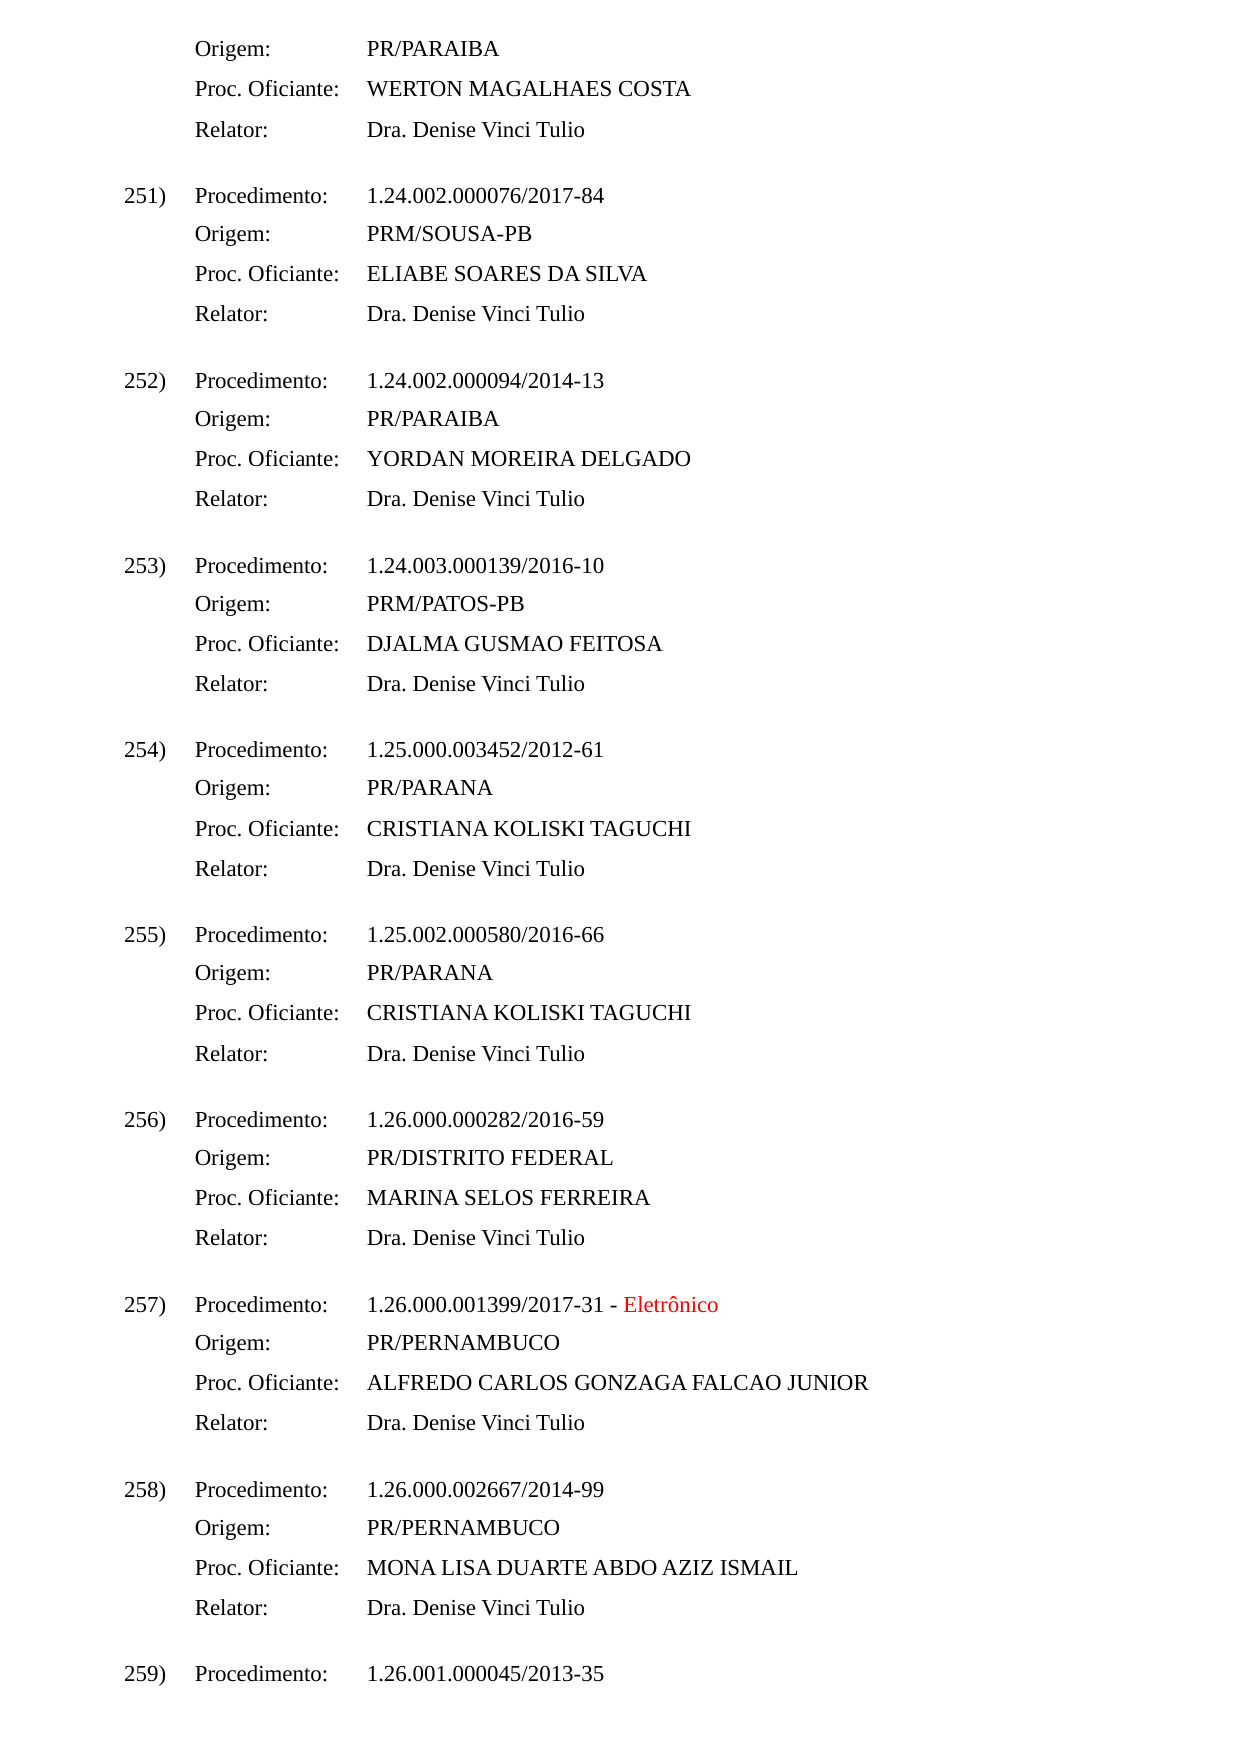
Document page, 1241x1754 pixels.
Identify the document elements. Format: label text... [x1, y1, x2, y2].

table_cell Dra. Denise Vinci Tulio [361, 1034, 1122, 1074]
table_cell Proc. Oficiante: [189, 439, 361, 479]
table_header 1.24.002.000094/2014-13 [361, 361, 1122, 399]
table_cell Dra. Denise Vinci Tulio [361, 1588, 1122, 1628]
table_cell [118, 1404, 189, 1444]
table_cell ALFREDO CARLOS GONZAGA FALCAO JUNIOR [361, 1363, 1122, 1403]
table_cell Origem: [189, 584, 361, 624]
table_cell ELIABE SOARES DA SILVA [361, 255, 1122, 295]
table_header 254) [118, 731, 189, 769]
table_header 1.26.000.002667/2014-99 [361, 1470, 1122, 1508]
table_cell Proc. Oficiante: [189, 1179, 361, 1219]
table_cell [118, 1179, 189, 1219]
table_cell [118, 1548, 189, 1588]
table_cell [118, 849, 189, 889]
table_cell DJALMA GUSMAO FEITOSA [361, 624, 1122, 664]
table_cell Dra. Denise Vinci Tulio [361, 110, 1122, 150]
table_header 1.24.002.000076/2017-84 [361, 176, 1122, 214]
table_cell [118, 1034, 189, 1074]
table_cell [118, 439, 189, 479]
table_header 259) [118, 1655, 189, 1693]
table_header 251) [118, 176, 189, 214]
table_cell Relator: [189, 480, 361, 520]
table_header 1.26.000.001399/2017-31 - Eletrônico [361, 1285, 1122, 1323]
table_cell [118, 1323, 189, 1363]
table_header 255) [118, 916, 189, 953]
table_cell MARINA SELOS FERREIRA [361, 1179, 1122, 1219]
table_cell [118, 1219, 189, 1259]
table_cell Dra. Denise Vinci Tulio [361, 480, 1122, 520]
table_cell Proc. Oficiante: [189, 624, 361, 664]
table_cell Relator: [189, 849, 361, 889]
table_cell [118, 624, 189, 664]
table_header 258) [118, 1470, 189, 1508]
table_cell Proc. Oficiante: [189, 1548, 361, 1588]
table_cell Dra. Denise Vinci Tulio [361, 664, 1122, 704]
table_cell Proc. Oficiante: [189, 255, 361, 295]
table_cell Dra. Denise Vinci Tulio [361, 1219, 1122, 1259]
table_cell PR/PARANA [361, 954, 1122, 994]
table_cell [118, 110, 189, 150]
table_header Procedimento: [189, 176, 361, 214]
table_cell Relator: [189, 1034, 361, 1074]
table_cell PR/PARANA [361, 769, 1122, 809]
table_cell PR/PARAIBA [361, 30, 1122, 70]
table_header 1.26.000.000282/2016-59 [361, 1100, 1122, 1138]
table_cell Relator: [189, 1404, 361, 1444]
table_cell [118, 1138, 189, 1178]
table_cell CRISTIANA KOLISKI TAGUCHI [361, 994, 1122, 1034]
table_cell Proc. Oficiante: [189, 994, 361, 1034]
table_cell [118, 769, 189, 809]
table_cell Relator: [189, 1588, 361, 1628]
table_cell Origem: [189, 954, 361, 994]
table_cell [118, 1588, 189, 1628]
table_cell Dra. Denise Vinci Tulio [361, 849, 1122, 889]
table_cell Relator: [189, 1219, 361, 1259]
table_cell Origem: [189, 1138, 361, 1178]
table_header Procedimento: [189, 546, 361, 584]
table_header Procedimento: [189, 1100, 361, 1138]
table_header 253) [118, 546, 189, 584]
table_cell [118, 1508, 189, 1548]
table_cell Proc. Oficiante: [189, 1363, 361, 1403]
table_header 1.26.001.000045/2013-35 [361, 1655, 1122, 1693]
table_header Procedimento: [189, 1655, 361, 1693]
table_cell [118, 954, 189, 994]
table_cell [118, 1363, 189, 1403]
table_cell CRISTIANA KOLISKI TAGUCHI [361, 809, 1122, 849]
table_cell Origem: [189, 399, 361, 439]
table_cell Origem: [189, 769, 361, 809]
table_cell PRM/PATOS-PB [361, 584, 1122, 624]
table_cell [118, 255, 189, 295]
table_cell PR/PERNAMBUCO [361, 1323, 1122, 1363]
table_cell [118, 30, 189, 70]
table_cell MONA LISA DUARTE ABDO AZIZ ISMAIL [361, 1548, 1122, 1588]
table_cell [118, 214, 189, 254]
table_header 257) [118, 1285, 189, 1323]
table_cell Dra. Denise Vinci Tulio [361, 1404, 1122, 1444]
table_header 1.24.003.000139/2016-10 [361, 546, 1122, 584]
table_cell Proc. Oficiante: [189, 70, 361, 110]
table_cell Relator: [189, 295, 361, 335]
table_cell PR/DISTRITO FEDERAL [361, 1138, 1122, 1178]
table_header 256) [118, 1100, 189, 1138]
table_cell Origem: [189, 214, 361, 254]
table_header Procedimento: [189, 731, 361, 769]
table_cell YORDAN MOREIRA DELGADO [361, 439, 1122, 479]
table_cell Proc. Oficiante: [189, 809, 361, 849]
table_cell [118, 584, 189, 624]
table_header Procedimento: [189, 1285, 361, 1323]
table_header Procedimento: [189, 1470, 361, 1508]
table_cell [118, 70, 189, 110]
table_cell PR/PARAIBA [361, 399, 1122, 439]
table_cell [118, 809, 189, 849]
table_cell WERTON MAGALHAES COSTA [361, 70, 1122, 110]
table_cell Origem: [189, 30, 361, 70]
table_header 252) [118, 361, 189, 399]
table_header 1.25.002.000580/2016-66 [361, 916, 1122, 953]
table_cell [118, 480, 189, 520]
table_cell PRM/SOUSA-PB [361, 214, 1122, 254]
table_cell PR/PERNAMBUCO [361, 1508, 1122, 1548]
table_cell [118, 664, 189, 704]
table_cell [118, 399, 189, 439]
table_cell Origem: [189, 1323, 361, 1363]
table_cell Relator: [189, 664, 361, 704]
table_cell [118, 295, 189, 335]
table_header Procedimento: [189, 361, 361, 399]
table_cell Relator: [189, 110, 361, 150]
table_cell Dra. Denise Vinci Tulio [361, 295, 1122, 335]
table_cell Origem: [189, 1508, 361, 1548]
table_header 1.25.000.003452/2012-61 [361, 731, 1122, 769]
table_header Procedimento: [189, 916, 361, 953]
table_cell [118, 994, 189, 1034]
